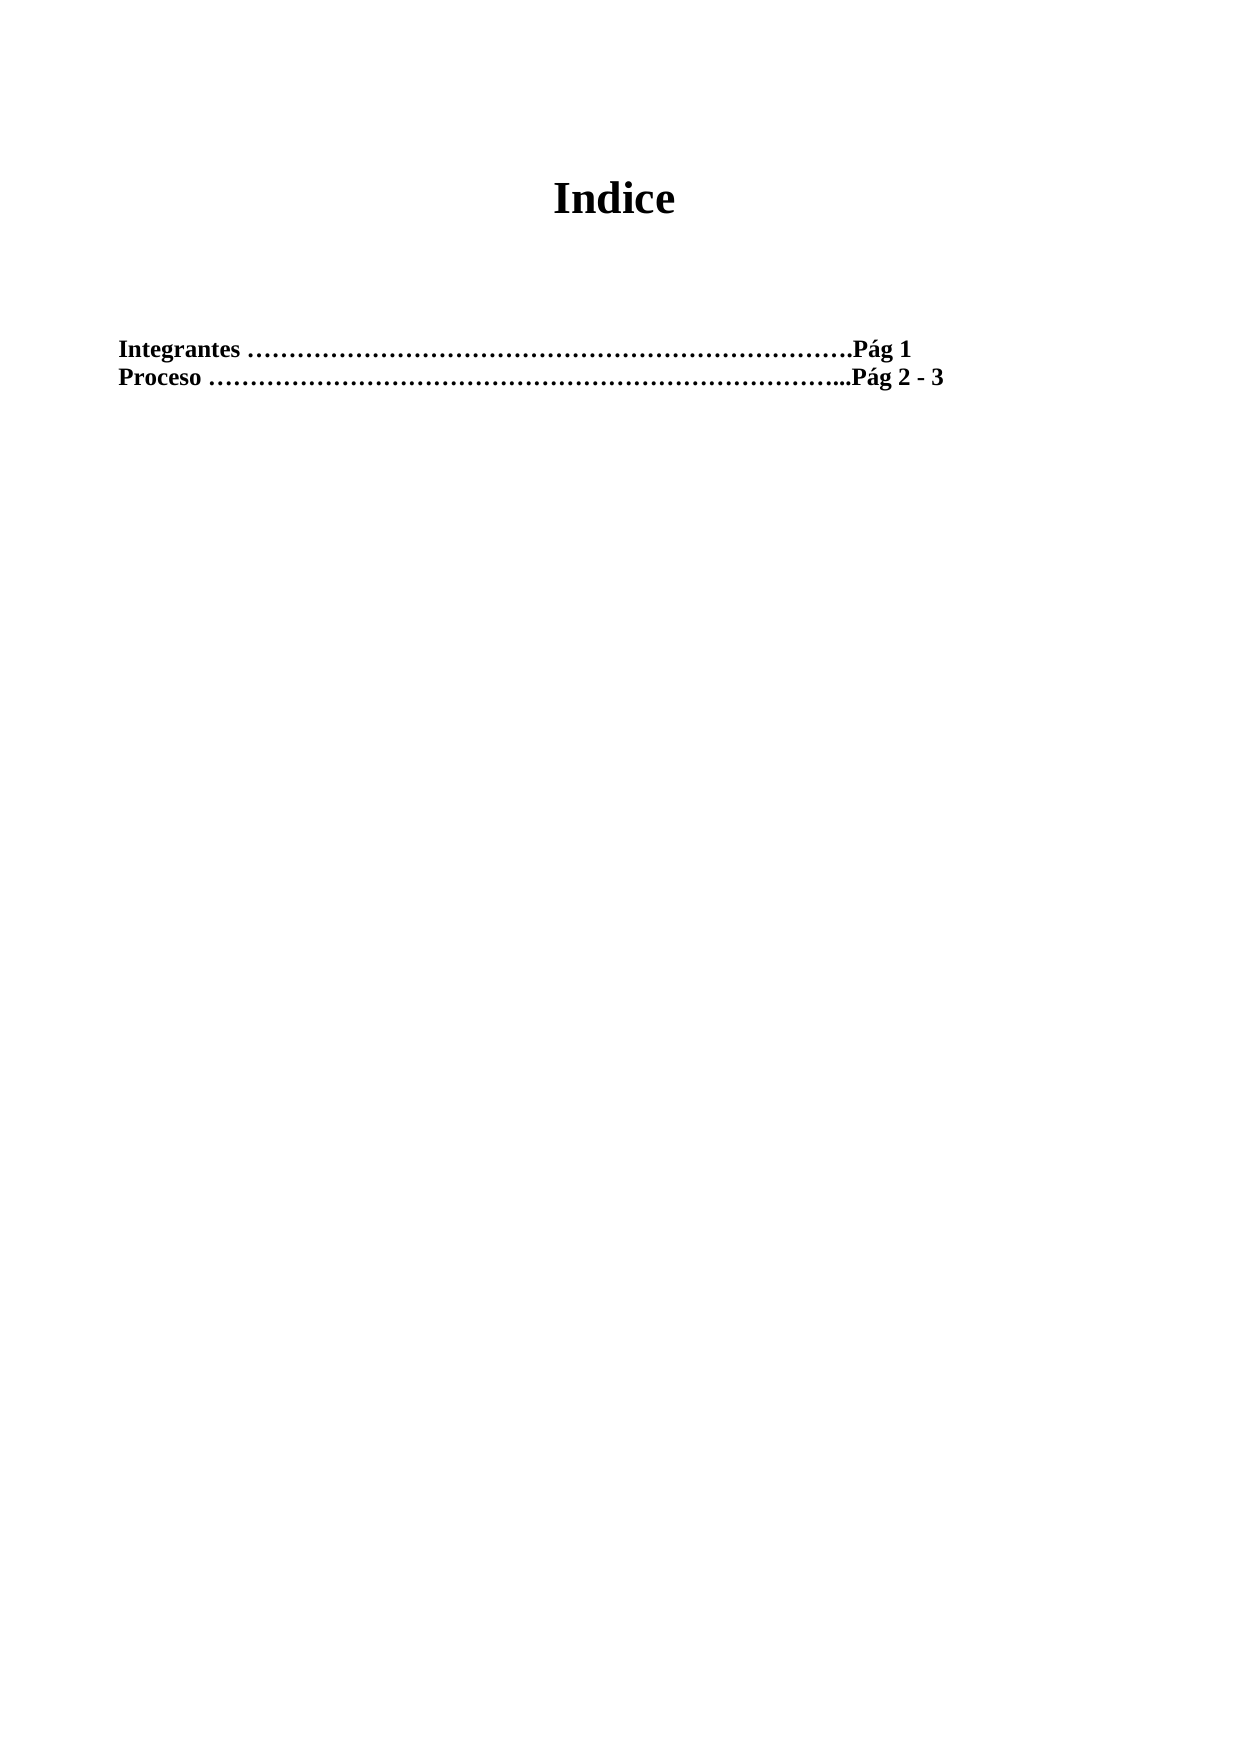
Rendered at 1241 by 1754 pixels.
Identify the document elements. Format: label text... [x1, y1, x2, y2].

text Integrantes ……………………………………………………………….Pág 1 [118, 334, 1122, 362]
text Proceso …………………………………………………………………...Pág 2 - 3 [118, 362, 1122, 391]
text Indice [118, 171, 1122, 223]
